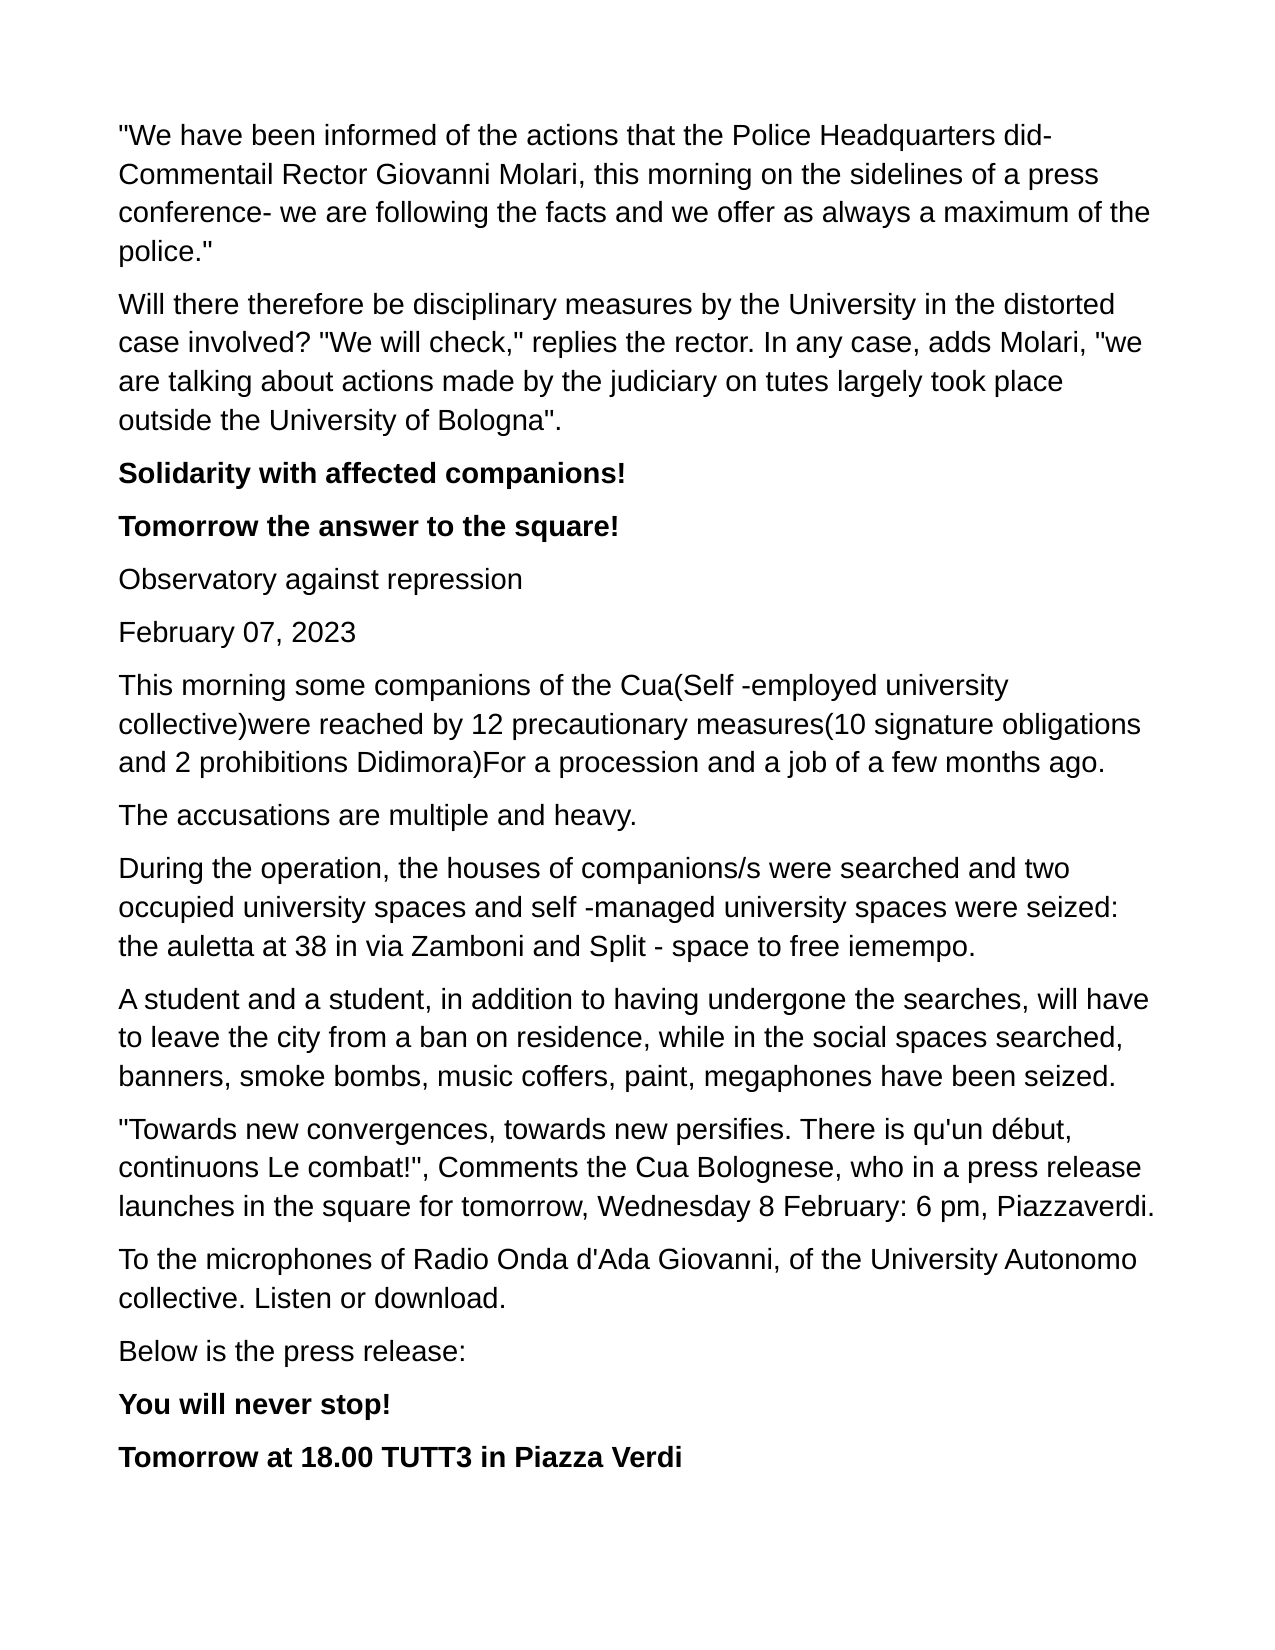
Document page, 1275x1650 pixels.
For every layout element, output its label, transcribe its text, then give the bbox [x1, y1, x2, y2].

text Tomorrow the answer to the square! [118, 509, 1157, 542]
text The accusations are multiple and heavy. [118, 798, 1157, 832]
text Below is the press release: [118, 1334, 1157, 1367]
text To the microphones of Radio Onda d'Ada Giovanni, of the University Autonomo collective. Listen or download. [118, 1242, 1157, 1314]
text February 07, 2023 [118, 615, 1157, 648]
text "Towards new convergences, towards new persifies. There is qu'un début, continuons Le combat!", Comments the Cua Bolognese, who in a press release launches in the square for tomorrow, Wednesday 8 February: 6 pm, Piazzaverdi. [118, 1112, 1157, 1222]
text Tomorrow at 18.00 TUTT3 in Piazza Verdi [118, 1440, 1157, 1473]
text Will there therefore be disciplinary measures by the University in the distorted case involved? "We will check," replies the rector. In any case, adds Molari, "we are talking about actions made by the judiciary on tutes largely took place outside the University of Bologna". [118, 287, 1157, 436]
text "We have been informed of the actions that the Police Headquarters did- Commentail Rector Giovanni Molari, this morning on the sidelines of a press conference- we are following the facts and we offer as always a maximum of the police." [118, 118, 1157, 267]
text Observatory against repression [118, 562, 1157, 595]
text During the operation, the houses of companions/s were searched and two occupied university spaces and self -managed university spaces were seized: the auletta at 38 in via Zamboni and Split - space to free iemempo. [118, 851, 1157, 962]
text Solidarity with affected companions! [118, 456, 1157, 489]
text A student and a student, in addition to having undergone the searches, will have to leave the city from a ban on residence, while in the social spaces searched, banners, smoke bombs, music coffers, paint, megaphones have been seized. [118, 982, 1157, 1092]
text You will never stop! [118, 1387, 1157, 1420]
text This morning some companions of the Cua(Self -employed university collective)were reached by 12 precautionary measures(10 signature obligations and 2 prohibitions Didimora)For a procession and a job of a few months ago. [118, 668, 1157, 779]
